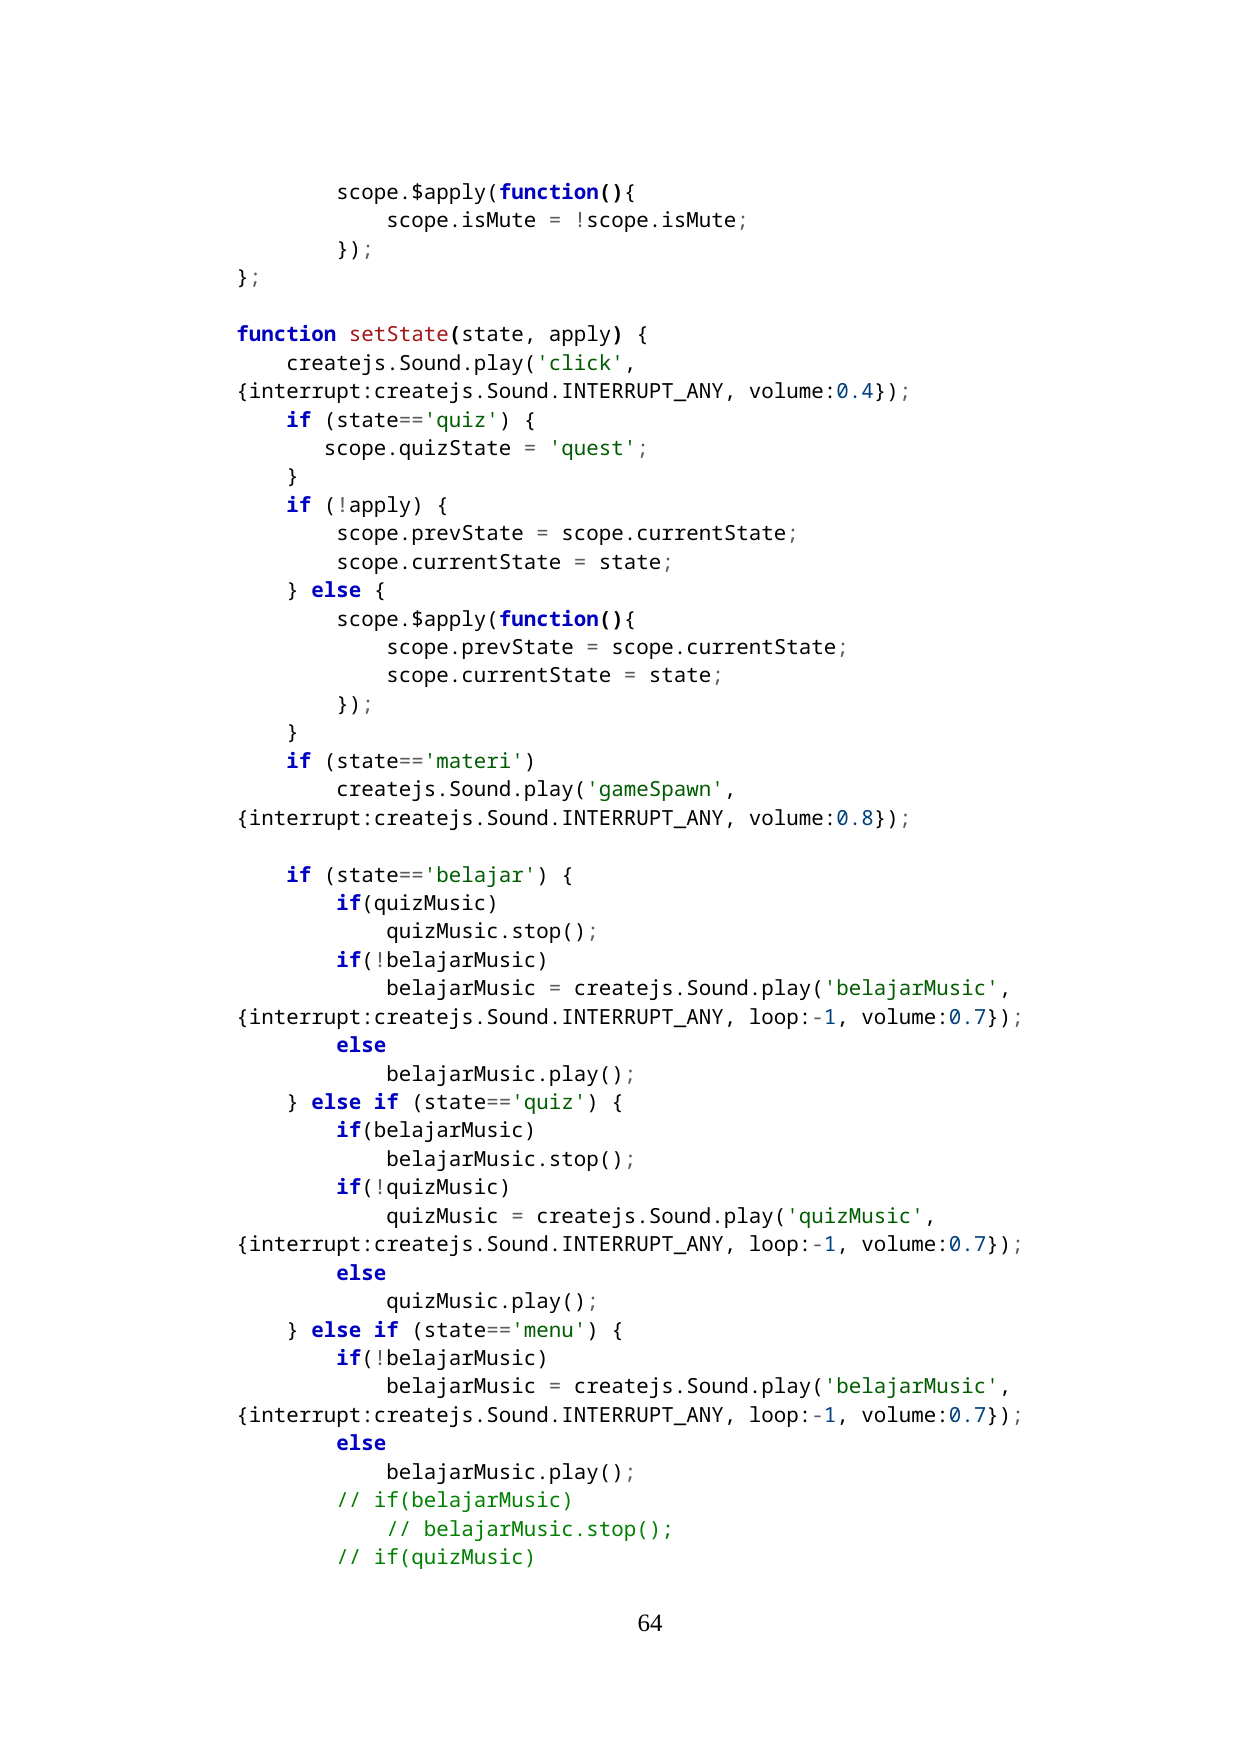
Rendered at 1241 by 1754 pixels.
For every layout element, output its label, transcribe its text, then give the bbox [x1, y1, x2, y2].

table_header scope.$apply(function(){ scope.isMute = !scope.isMute; }); }; function setState(state, apply) { createjs.Sound.play('click', {interrupt:createjs.Sound.INTERRUPT_ANY, volume:0.4}); if (state=='quiz') { scope.quizState = 'quest'; } if (!apply) { scope.prevState = scope.currentState; scope.currentState = state; } else { scope.$apply(function(){ scope.prevState = scope.currentState; scope.currentState = state; }); } if (state=='materi') createjs.Sound.play('gameSpawn', {interrupt:createjs.Sound.INTERRUPT_ANY, volume:0.8}); if (state=='belajar') { if(quizMusic) quizMusic.stop(); if(!belajarMusic) belajarMusic = createjs.Sound.play('belajarMusic', {interrupt:createjs.Sound.INTERRUPT_ANY, loop:-1, volume:0.7}); else belajarMusic.play(); } else if (state=='quiz') { if(belajarMusic) belajarMusic.stop(); if(!quizMusic) quizMusic = createjs.Sound.play('quizMusic', {interrupt:createjs.Sound.INTERRUPT_ANY, loop:-1, volume:0.7}); else quizMusic.play(); } else if (state=='menu') { if(!belajarMusic) belajarMusic = createjs.Sound.play('belajarMusic', {interrupt:createjs.Sound.INTERRUPT_ANY, loop:-1, volume:0.7}); else belajarMusic.play(); // if(belajarMusic) // belajarMusic.stop(); // if(quizMusic) [236, 177, 1063, 1571]
